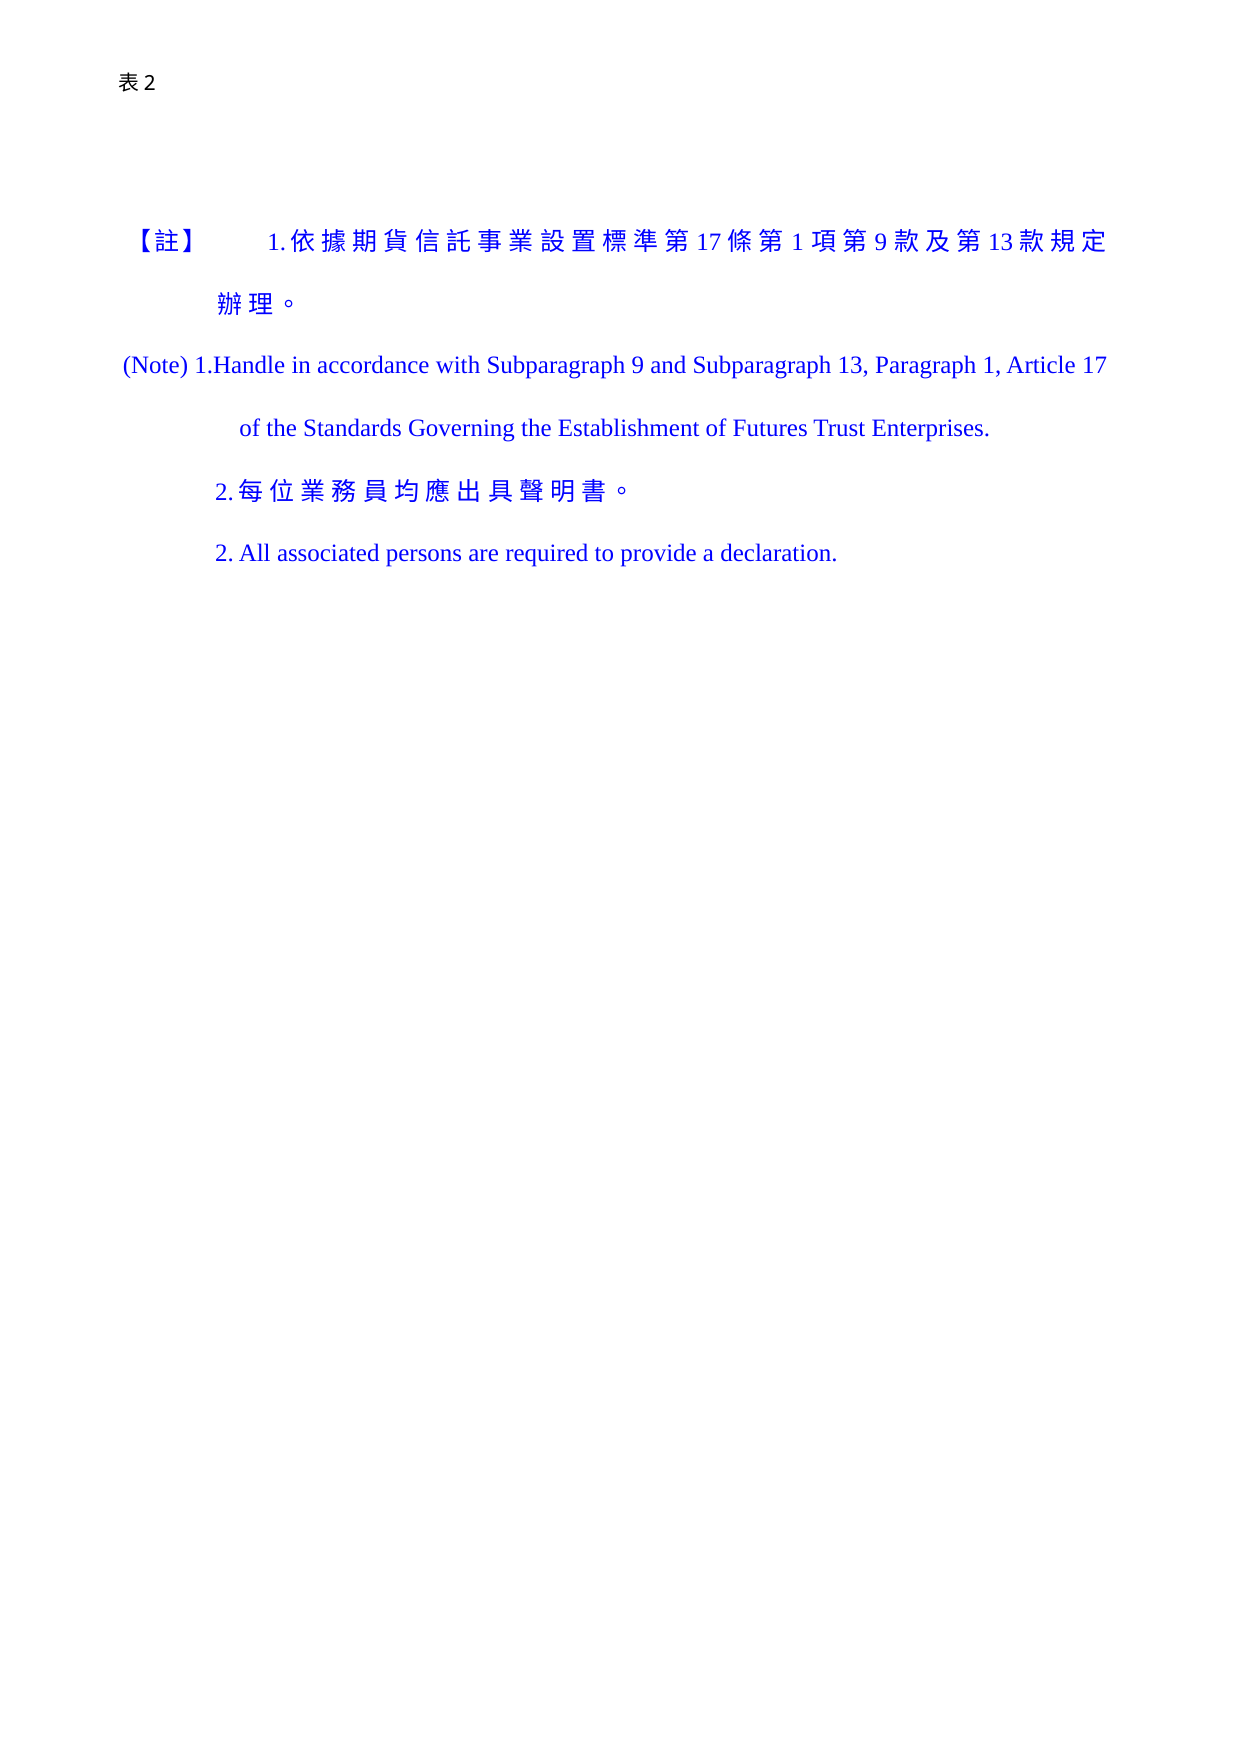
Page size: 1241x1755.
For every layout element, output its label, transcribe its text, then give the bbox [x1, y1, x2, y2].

text 2.每位業務員均應出具聲明書。 [206, 448, 1120, 511]
text 【註】 1.依據期貨信託事業設置標準第17條第1項第9款及第13款規定辦理。 [120, 198, 1120, 323]
text (Note) 1.Handle in accordance with Subparagraph 9 and Subparagraph 13, Paragraph 1, Article 17 of the Standards Governing the Establishment of Futures Trust Enterprises. [120, 323, 1120, 448]
text 2. All associated persons are required to provide a declaration. [206, 511, 1120, 573]
